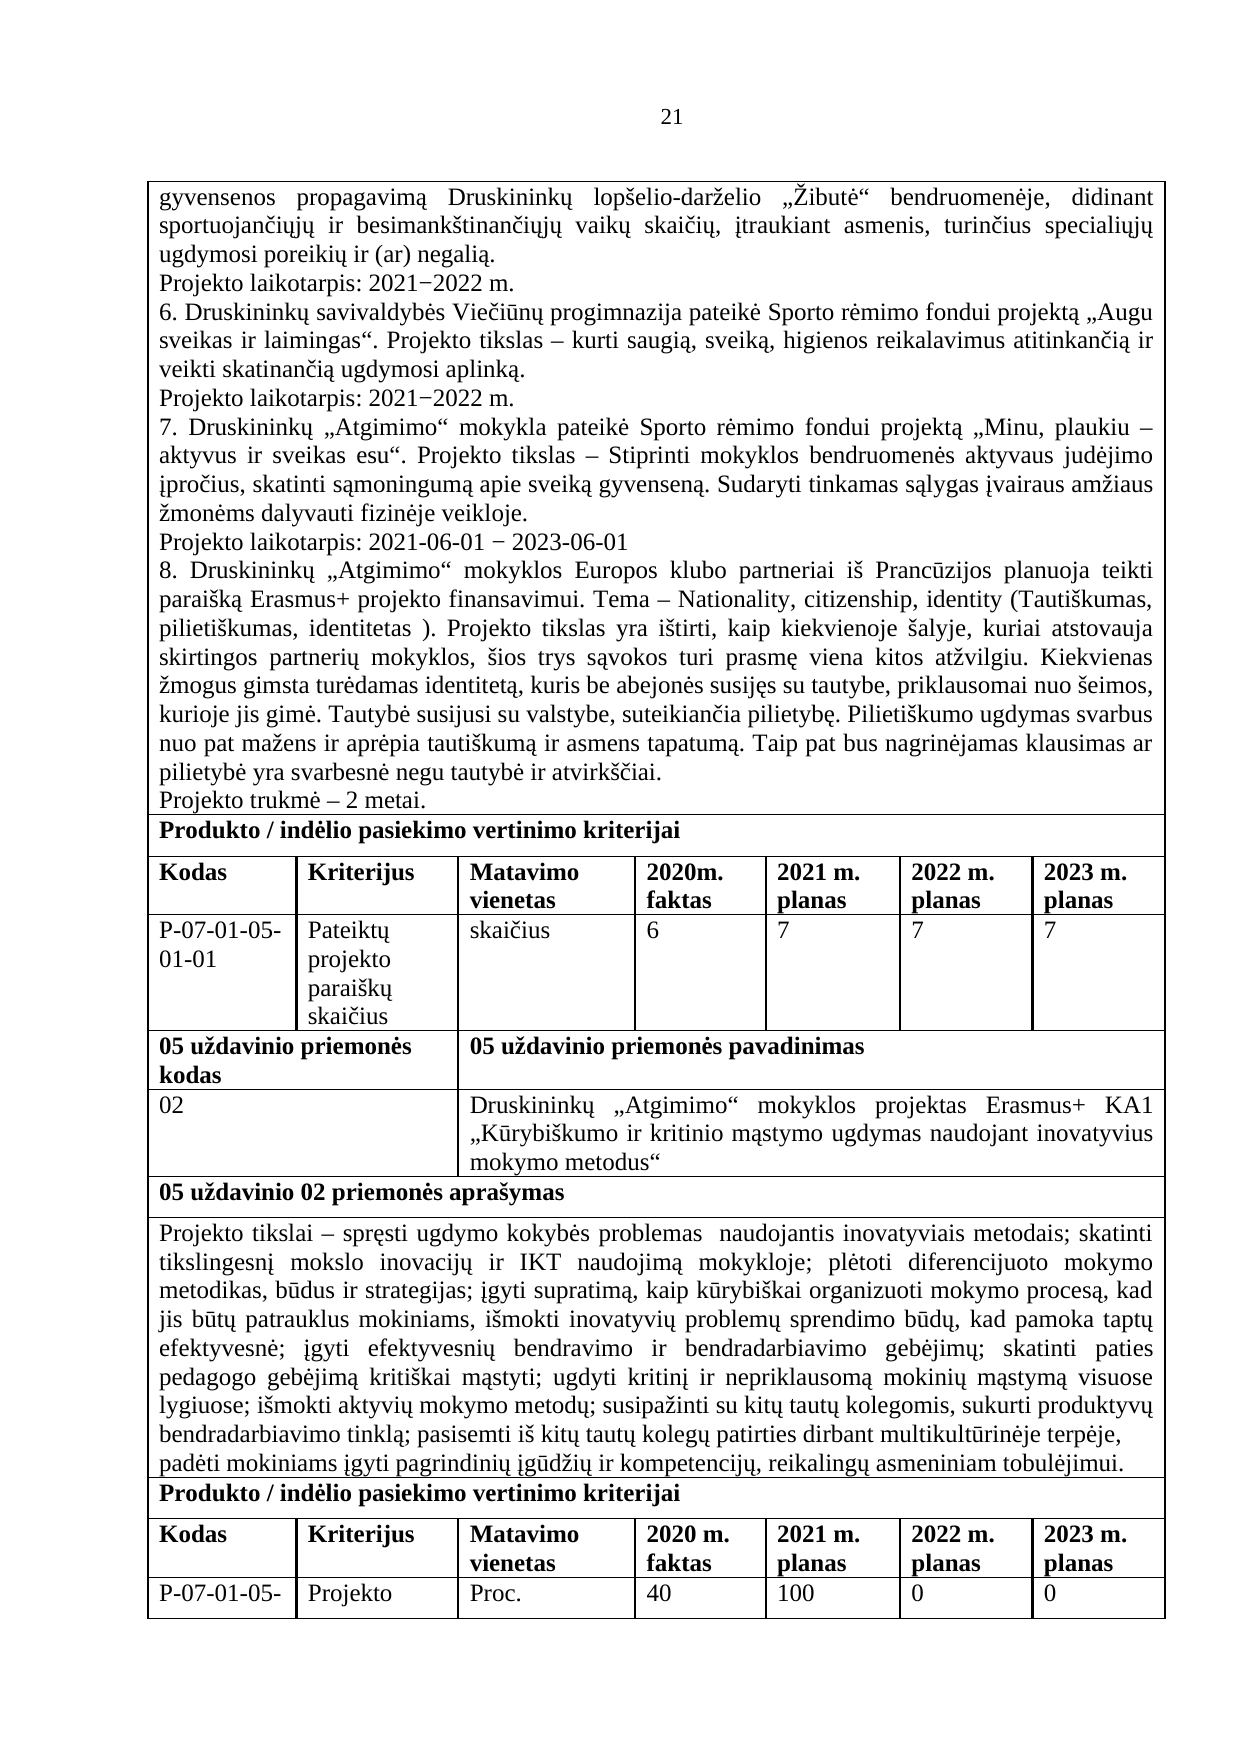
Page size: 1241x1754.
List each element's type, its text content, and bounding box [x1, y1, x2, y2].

table_cell 7 [901, 915, 1031, 1030]
table_cell Produkto / indėlio pasiekimo vertinimo kriterijai [149, 815, 1164, 856]
table_cell Kriterijus [298, 857, 457, 914]
table_cell 2021 m. planas [767, 1519, 899, 1577]
table_cell Kriterijus [298, 1519, 457, 1577]
table_cell 6 [636, 915, 765, 1030]
table_cell Projekto tikslai – spręsti ugdymo kokybės problemas naudojantis inovatyviais metodais; skatinti tikslingesnį mokslo inovacijų ir IKT naudojimą mokykloje; plėtoti diferencijuoto mokymo metodikas, būdus ir strategijas; įgyti supratimą, kaip kūrybiškai organizuoti mokymo procesą, kad jis būtų patrauklus mokiniams, išmokti inovatyvių problemų sprendimo būdų, kad pamoka taptų efektyvesnė; įgyti efektyvesnių bendravimo ir bendradarbiavimo gebėjimų; skatinti paties pedagogo gebėjimą kritiškai mąstyti; ugdyti kritinį ir nepriklausomą mokinių mąstymą visuose lygiuose; išmokti aktyvių mokymo metodų; susipažinti su kitų tautų kolegomis, sukurti produktyvų bendradarbiavimo tinklą; pasisemti iš kitų tautų kolegų patirties dirbant multikultūrinėje terpėje, padėti mokiniams įgyti pagrindinių įgūdžių ir kompetencijų, reikalingų asmeniniam tobulėjimui. [149, 1218, 1164, 1477]
table_cell 2023 m. planas [1034, 1519, 1164, 1577]
table_cell 05 uždavinio 02 priemonės aprašymas [149, 1177, 1164, 1217]
table_cell 0 [901, 1578, 1031, 1618]
table_cell Matavimo vienetas [459, 857, 634, 914]
table_cell skaičius [459, 915, 634, 1030]
table_cell Matavimo vienetas [459, 1519, 634, 1577]
table_cell Kodas [149, 1519, 295, 1577]
table_cell Projekto [298, 1578, 457, 1618]
table_cell P-07-01-05-01-01 [149, 915, 295, 1030]
table_cell 2022 m. planas [901, 1519, 1031, 1577]
table_cell 05 uždavinio priemonės kodas [149, 1031, 457, 1089]
table_cell Kodas [149, 857, 295, 914]
table_cell 0 [1034, 1578, 1164, 1618]
table_cell Druskininkų „Atgimimo“ mokyklos projektas Erasmus+ KA1 „Kūrybiškumo ir kritinio mąstymo ugdymas naudojant inovatyvius mokymo metodus“ [459, 1090, 1164, 1176]
table_cell 2021 m. planas [767, 857, 899, 914]
table_cell Produkto / indėlio pasiekimo vertinimo kriterijai [149, 1478, 1164, 1518]
table_cell 100 [767, 1578, 899, 1618]
table_cell 02 [149, 1090, 457, 1176]
table_cell 40 [636, 1578, 765, 1618]
table_cell 2020 m. faktas [636, 1519, 765, 1577]
table_cell 2022 m. planas [901, 857, 1031, 914]
table_cell 7 [767, 915, 899, 1030]
table_cell gyvensenos propagavimą Druskininkų lopšelio-darželio „Žibutė“ bendruomenėje, didinant sportuojančiųjų ir besimankštinančiųjų vaikų skaičių, įtraukiant asmenis, turinčius specialiųjų ugdymosi poreikių ir (ar) negalią. Projekto laikotarpis: 2021−2022 m. 6. Druskininkų savivaldybės Viečiūnų progimnazija pateikė Sporto rėmimo fondui projektą „Augu sveikas ir laimingas“. Projekto tikslas – kurti saugią, sveiką, higienos reikalavimus atitinkančią ir veikti skatinančią ugdymosi aplinką. Projekto laikotarpis: 2021−2022 m. 7. Druskininkų „Atgimimo“ mokykla pateikė Sporto rėmimo fondui projektą „Minu, plaukiu –aktyvus ir sveikas esu“. Projekto tikslas – Stiprinti mokyklos bendruomenės aktyvaus judėjimo įpročius, skatinti sąmoningumą apie sveiką gyvenseną. Sudaryti tinkamas sąlygas įvairaus amžiaus žmonėms dalyvauti fizinėje veikloje. Projekto laikotarpis: 2021-06-01 − 2023-06-01 8. Druskininkų „Atgimimo“ mokyklos Europos klubo partneriai iš Prancūzijos planuoja teikti paraišką Erasmus+ projekto finansavimui. Tema – Nationality, citizenship, identity (Tautiškumas, pilietiškumas, identitetas ). Projekto tikslas yra ištirti, kaip kiekvienoje šalyje, kuriai atstovauja skirtingos partnerių mokyklos, šios trys sąvokos turi prasmę viena kitos atžvilgiu. Kiekvienas žmogus gimsta turėdamas identitetą, kuris be abejonės susijęs su tautybe, priklausomai nuo šeimos, kurioje jis gimė. Tautybė susijusi su valstybe, suteikiančia pilietybę. Pilietiškumo ugdymas svarbus nuo pat mažens ir aprėpia tautiškumą ir asmens tapatumą. Taip pat bus nagrinėjamas klausimas ar pilietybė yra svarbesnė negu tautybė ir atvirkščiai. Projekto trukmė – 2 metai. [149, 182, 1164, 814]
table_cell Proc. [459, 1578, 634, 1618]
table_cell 7 [1034, 915, 1164, 1030]
table_cell 2020m. faktas [636, 857, 765, 914]
table_cell 05 uždavinio priemonės pavadinimas [459, 1031, 1164, 1089]
table_cell 2023 m. planas [1034, 857, 1164, 914]
table_cell P-07-01-05- [149, 1578, 295, 1618]
table_cell Pateiktų projekto paraiškų skaičius [298, 915, 457, 1030]
